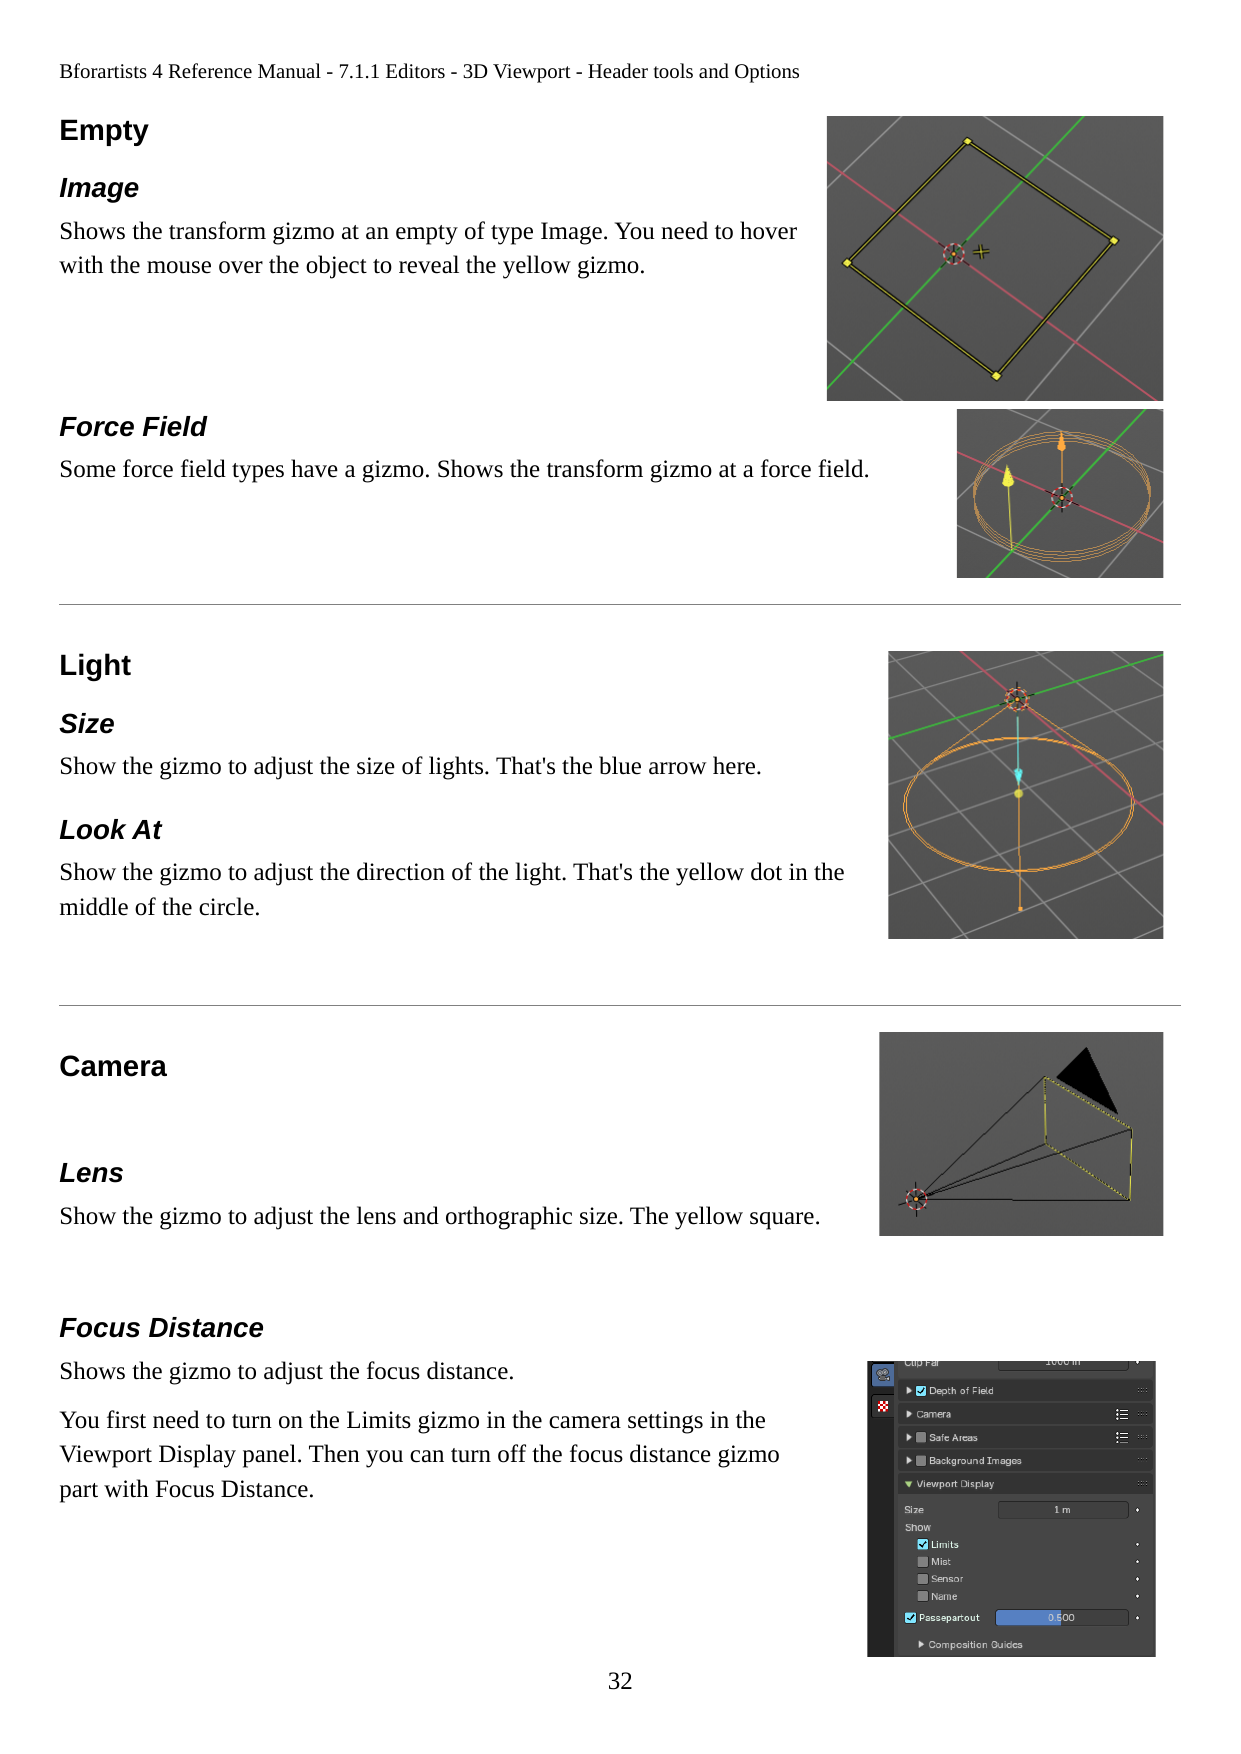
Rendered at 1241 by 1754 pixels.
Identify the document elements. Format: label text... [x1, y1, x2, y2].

picture [879, 1032, 1164, 1236]
subtitle Force Field [59, 410, 956, 442]
subtitle Look At [59, 813, 888, 845]
subtitle [1164, 1157, 1181, 1188]
subtitle [1164, 410, 1181, 442]
subtitle Light [59, 648, 1181, 682]
subtitle [1164, 813, 1181, 845]
subtitle [1164, 1049, 1181, 1082]
picture [826, 116, 1164, 401]
subtitle [1164, 171, 1181, 203]
subtitle Image [59, 171, 826, 203]
text Some force field types have a gizmo. Shows the transform gizmo at a force field. [59, 454, 956, 483]
text Show the gizmo to adjust the size of lights. That's the blue arrow here. [59, 751, 888, 780]
subtitle Size [59, 707, 888, 739]
text Show the gizmo to adjust the lens and orthographic size. The yellow square. [59, 1201, 879, 1230]
picture [888, 651, 1164, 939]
subtitle Empty [59, 113, 1181, 146]
subtitle [1164, 707, 1181, 739]
text Shows the transform gizmo at an empty of type Image. You need to hover with the mouse over the object to reveal the yellow gizmo. [59, 216, 826, 279]
text You first need to turn on the Limits gizmo in the camera settings in the Viewport Display panel. Then you can turn off the focus distance gizmo part with Focus Distance. [59, 1405, 867, 1503]
picture [867, 1361, 1156, 1657]
subtitle Camera [59, 1049, 879, 1082]
text Shows the gizmo to adjust the focus distance. [59, 1356, 1181, 1385]
text Show the gizmo to adjust the direction of the light. That's the yellow dot in the middle of the circle. [59, 857, 888, 921]
picture [956, 409, 1164, 578]
subtitle Lens [59, 1157, 879, 1188]
subtitle Focus Distance [59, 1312, 1181, 1343]
